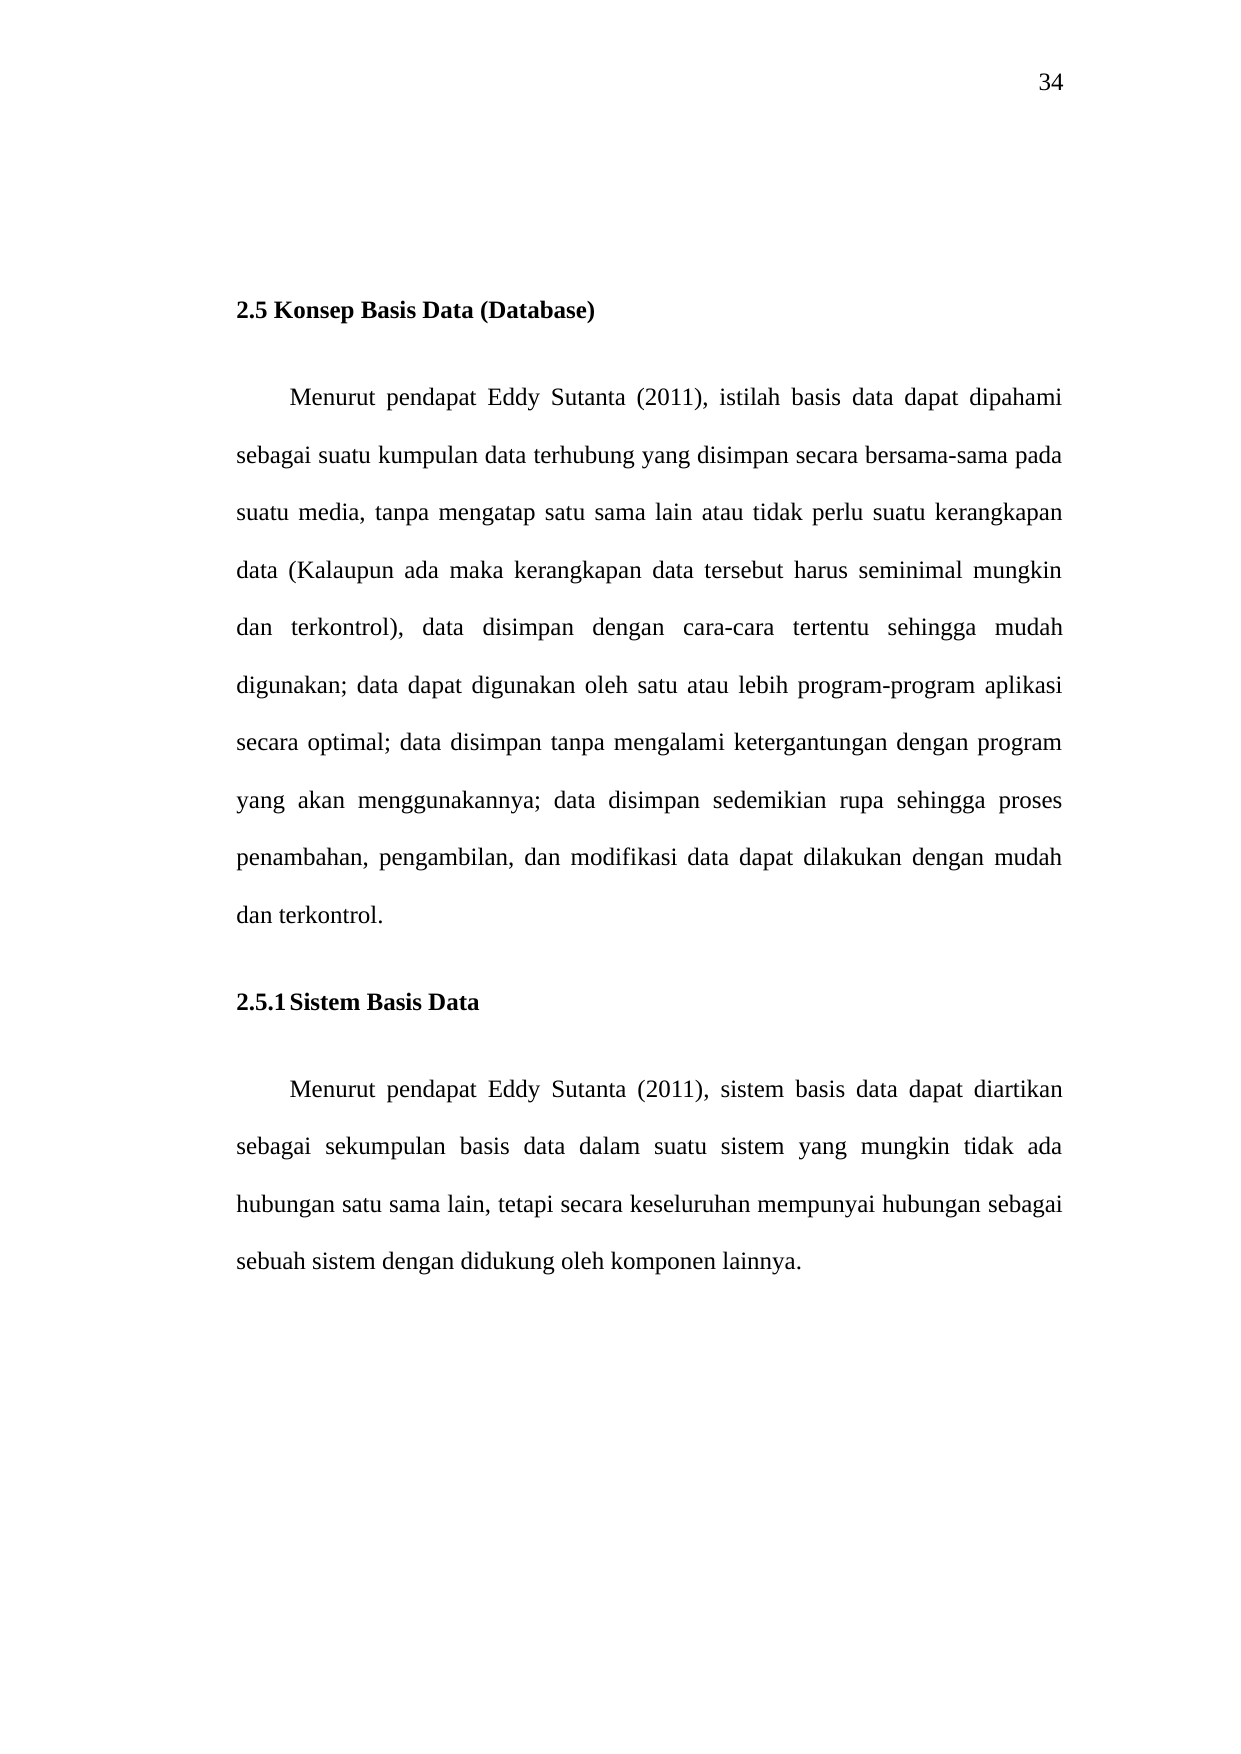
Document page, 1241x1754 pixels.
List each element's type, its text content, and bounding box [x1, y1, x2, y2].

text Menurut pendapat Eddy Sutanta (2011), sistem basis data dapat diartikan sebagai sekumpulan basis data dalam suatu sistem yang mungkin tidak ada hubungan satu sama lain, tetapi secara keseluruhan mempunyai hubungan sebagai sebuah sistem dengan didukung oleh komponen lainnya. [236, 1074, 1063, 1275]
subtitle 2.5.1 Sistem Basis Data [236, 987, 1063, 1016]
text Menurut pendapat Eddy Sutanta (2011), istilah basis data dapat dipahami sebagai suatu kumpulan data terhubung yang disimpan secara bersama-sama pada suatu media, tanpa mengatap satu sama lain atau tidak perlu suatu kerangkapan data (Kalaupun ada maka kerangkapan data tersebut harus seminimal mungkin dan terkontrol), data disimpan dengan cara-cara tertentu sehingga mudah digunakan; data dapat digunakan oleh satu atau lebih program-program aplikasi secara optimal; data disimpan tanpa mengalami ketergantungan dengan program yang akan menggunakannya; data disimpan sedemikian rupa sehingga proses penambahan, pengambilan, dan modifikasi data dapat dilakukan dengan mudah dan terkontrol. [236, 382, 1063, 928]
subtitle 2.5 Konsep Basis Data (Database) [236, 295, 1063, 324]
